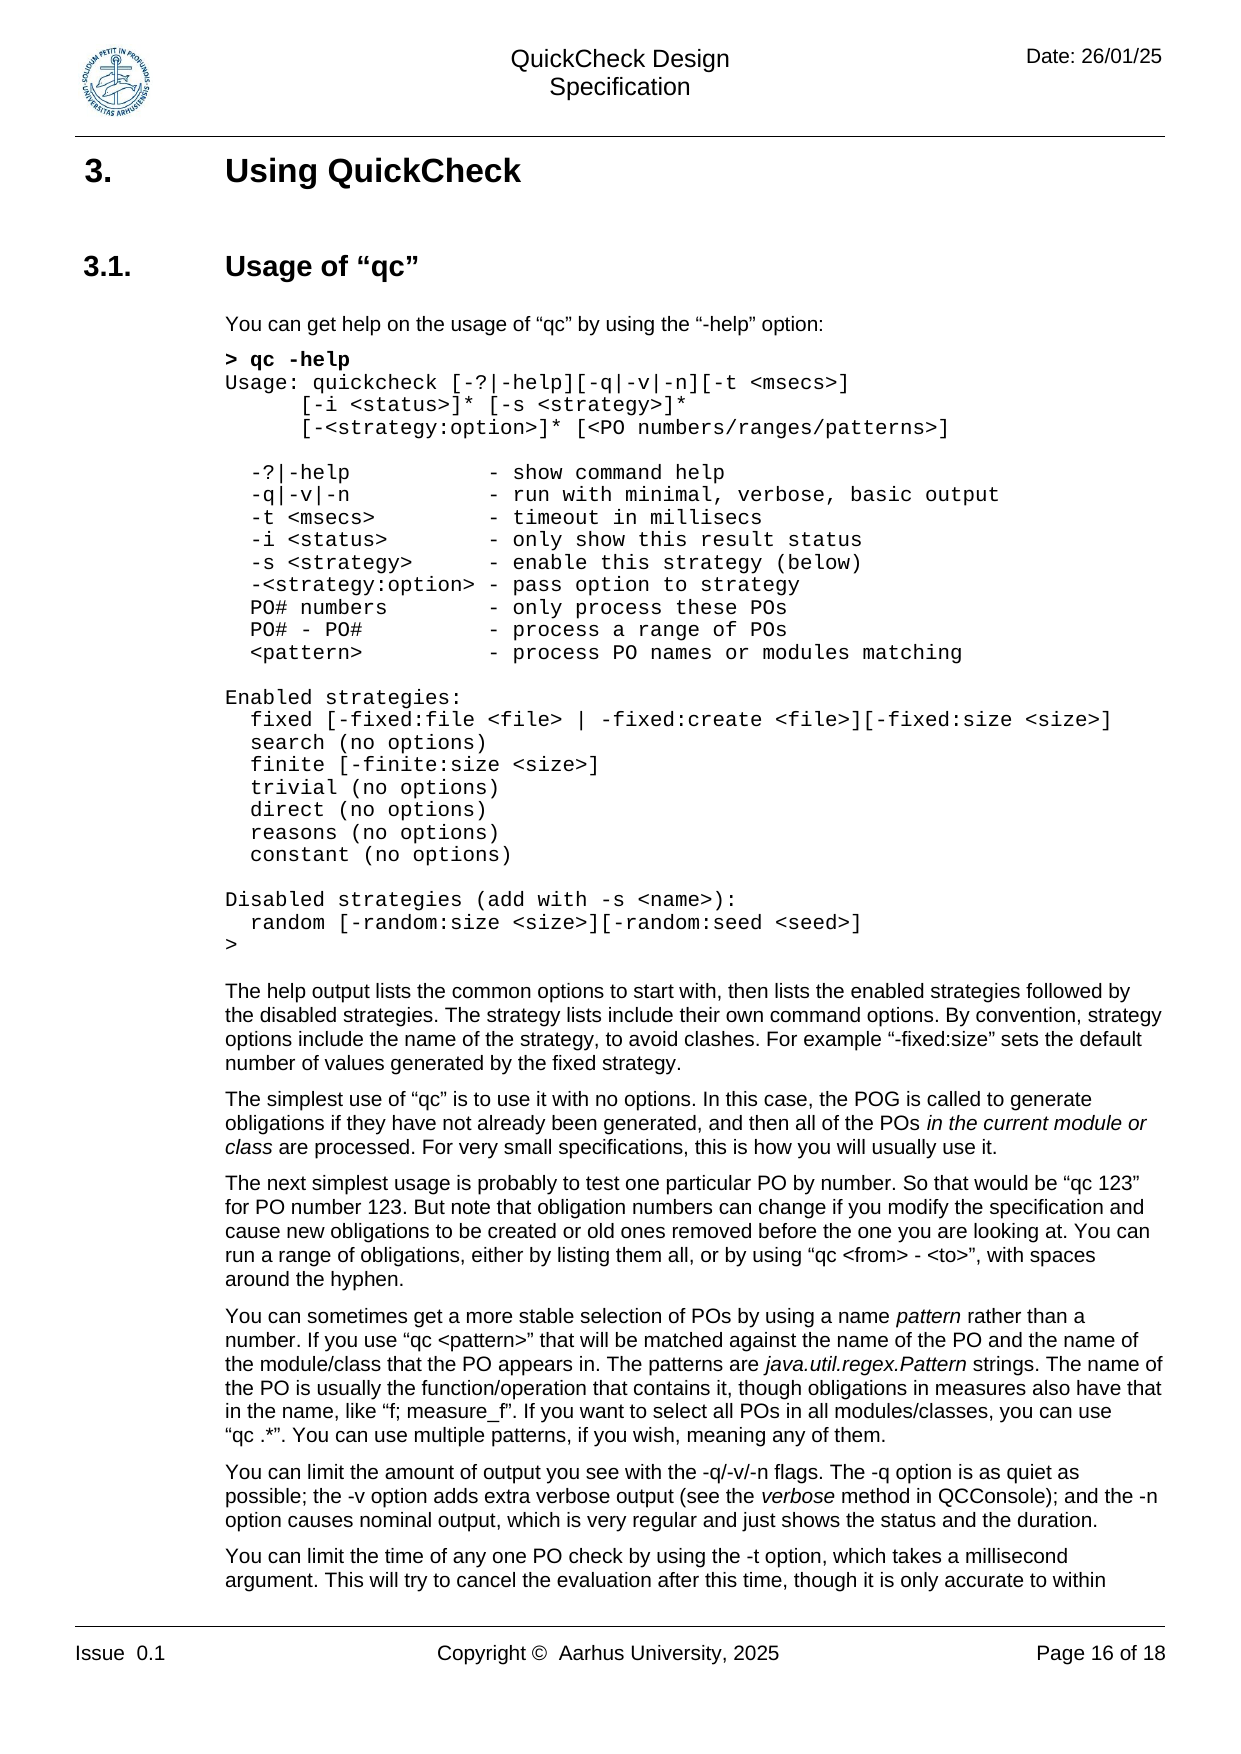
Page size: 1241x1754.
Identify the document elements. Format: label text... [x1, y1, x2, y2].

text You can sometimes get a more stable selection of POs by using a name pattern rather than a number. If you use “qc <pattern>” that will be matched against the name of the PO and the name of the module/class that the PO appears in. The patterns are java.util.regex.Pattern strings. The name of the PO is usually the function/operation that contains it, though obligations in measures also have that in the name, like “f; measure_f”. If you want to select all POs in all modules/classes, you can use “qc .*”. You can use multiple patterns, if you wish, meaning any of them. [225, 1304, 1165, 1448]
text [-<strategy:option>]* [<PO numbers/ranges/patterns>] [225, 416, 1165, 439]
text trivial (no options) [225, 776, 1165, 799]
text reasons (no options) [225, 821, 1165, 844]
text PO# - PO# - process a range of POs [225, 619, 1165, 641]
text Usage: quickcheck [-?|-help][-q|-v|-n][-t <msecs>] [225, 371, 1165, 394]
text The simplest use of “qc” is to use it with no options. In this case, the POG is called to generate obligations if they have not already been generated, and then all of the POs in the current module or class are processed. For very small specifications, this is how you will usually use it. [225, 1087, 1165, 1159]
text -t <msecs> - timeout in millisecs [225, 506, 1165, 529]
text -<strategy:option> - pass option to strategy [225, 574, 1165, 596]
text You can limit the time of any one PO check by using the -t option, which takes a millisecond argument. This will try to cancel the evaluation after this time, though it is only accurate to within [225, 1544, 1165, 1592]
text Disabled strategies (add with -s <name>): [225, 889, 1165, 911]
text > [225, 934, 1165, 956]
text -s <strategy> - enable this strategy (below) [225, 551, 1165, 574]
text -?|-help - show command help [225, 461, 1165, 484]
text direct (no options) [225, 799, 1165, 821]
subtitle Usage of “qc” [75, 250, 1165, 282]
text PO# numbers - only process these POs [225, 596, 1165, 619]
text [-i <status>]* [-s <strategy>]* [225, 394, 1165, 416]
text -i <status> - only show this result status [225, 529, 1165, 551]
text The help output lists the common options to start with, then lists the enabled strategies followed by the disabled strategies. The strategy lists include their own command options. By convention, strategy options include the name of the strategy, to avoid clashes. For example “-fixed:size” sets the default number of values generated by the fixed strategy. [225, 979, 1165, 1075]
text > qc -help [225, 349, 1165, 371]
text You can limit the amount of output you see with the -q/-v/-n flags. The -q option is as quiet as possible; the -v option adds extra verbose output (see the verbose method in QCConsole); and the -n option causes nominal output, which is very regular and just shows the status and the duration. [225, 1460, 1165, 1532]
text <pattern> - process PO names or modules matching [225, 641, 1165, 664]
subtitle Using QuickCheck [75, 152, 1165, 190]
text -q|-v|-n - run with minimal, verbose, basic output [225, 484, 1165, 506]
text Enabled strategies: [225, 686, 1165, 709]
text finite [-finite:size <size>] [225, 754, 1165, 776]
text fixed [-fixed:file <file> | -fixed:create <file>][-fixed:size <size>] [225, 709, 1165, 731]
text random [-random:size <size>][-random:seed <seed>] [225, 911, 1165, 934]
text search (no options) [225, 731, 1165, 754]
picture [78, 44, 153, 120]
text The next simplest usage is probably to test one particular PO by number. So that would be “qc 123” for PO number 123. But note that obligation numbers can change if you modify the specification and cause new obligations to be created or old ones removed before the one you are looking at. You can run a range of obligations, either by listing them all, or by using “qc <from> - <to>”, with spaces around the hyphen. [225, 1172, 1165, 1291]
text constant (no options) [225, 844, 1165, 866]
text You can get help on the usage of “qc” by using the “-help” option: [225, 312, 1165, 336]
